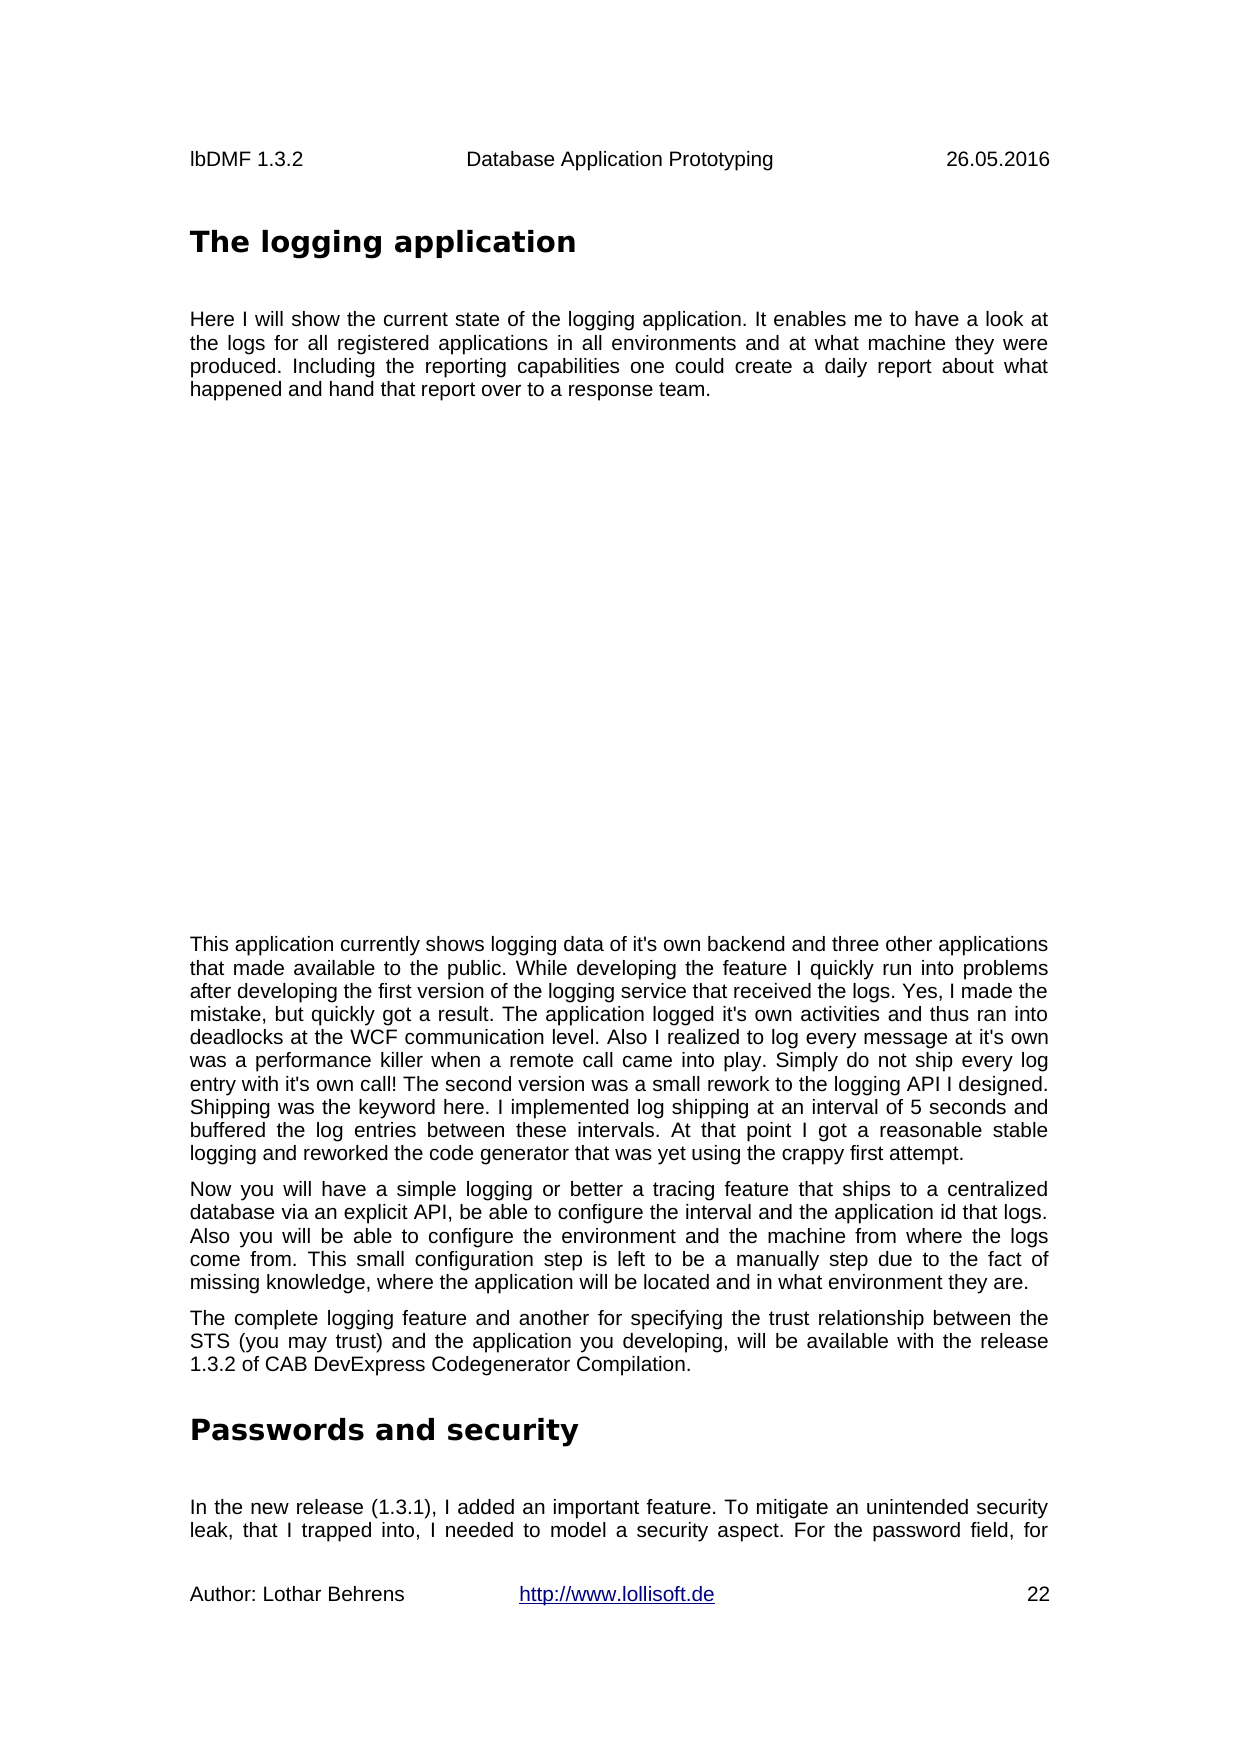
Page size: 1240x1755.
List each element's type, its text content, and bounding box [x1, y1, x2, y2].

text The complete logging feature and another for specifying the trust relationship between the STS (you may trust) and the application you developing, will be available with the release 1.3.2 of CAB DevExpress Codegenerator Compilation. [189, 1306, 1050, 1376]
text In the new release (1.3.1), I added an important feature. To mitigate an unintended security leak, that I trapped into, I needed to model a security aspect. For the password field, for [189, 1496, 1050, 1542]
text Now you will have a simple logging or better a tracing feature that ships to a centralized database via an explicit API, be able to configure the interval and the application id that logs. Also you will be able to configure the environment and the machine from where the logs come from. This small configuration step is left to be a manually step due to the fact of missing knowledge, where the application will be located and in what environment they are. [189, 1178, 1050, 1294]
text Here I will show the current state of the logging application. It enables me to have a look at the logs for all registered applications in all environments and at what machine they were produced. Including the reporting capabilities one could create a daily report about what happened and hand that report over to a response team. [189, 308, 1050, 401]
subtitle The logging application [189, 226, 1050, 259]
subtitle Passwords and security [189, 1413, 1050, 1447]
text This application currently shows logging data of it's own backend and three other applications that made available to the public. While developing the feature I quickly run into problems after developing the first version of the logging service that received the logs. Yes, I made the mistake, but quickly got a result. The application logged it's own activities and thus ran into deadlocks at the WCF communication level. Also I realized to log every message at it's own was a performance killer when a remote call came into play. Simply do not ship every log entry with it's own call! The second version was a small rework to the logging API I designed. Shipping was the keyword here. I implemented log shipping at an interval of 5 seconds and buffered the log entries between these intervals. At that point I got a reasonable stable logging and reworked the code generator that was yet using the crappy first attempt. [189, 933, 1050, 1165]
